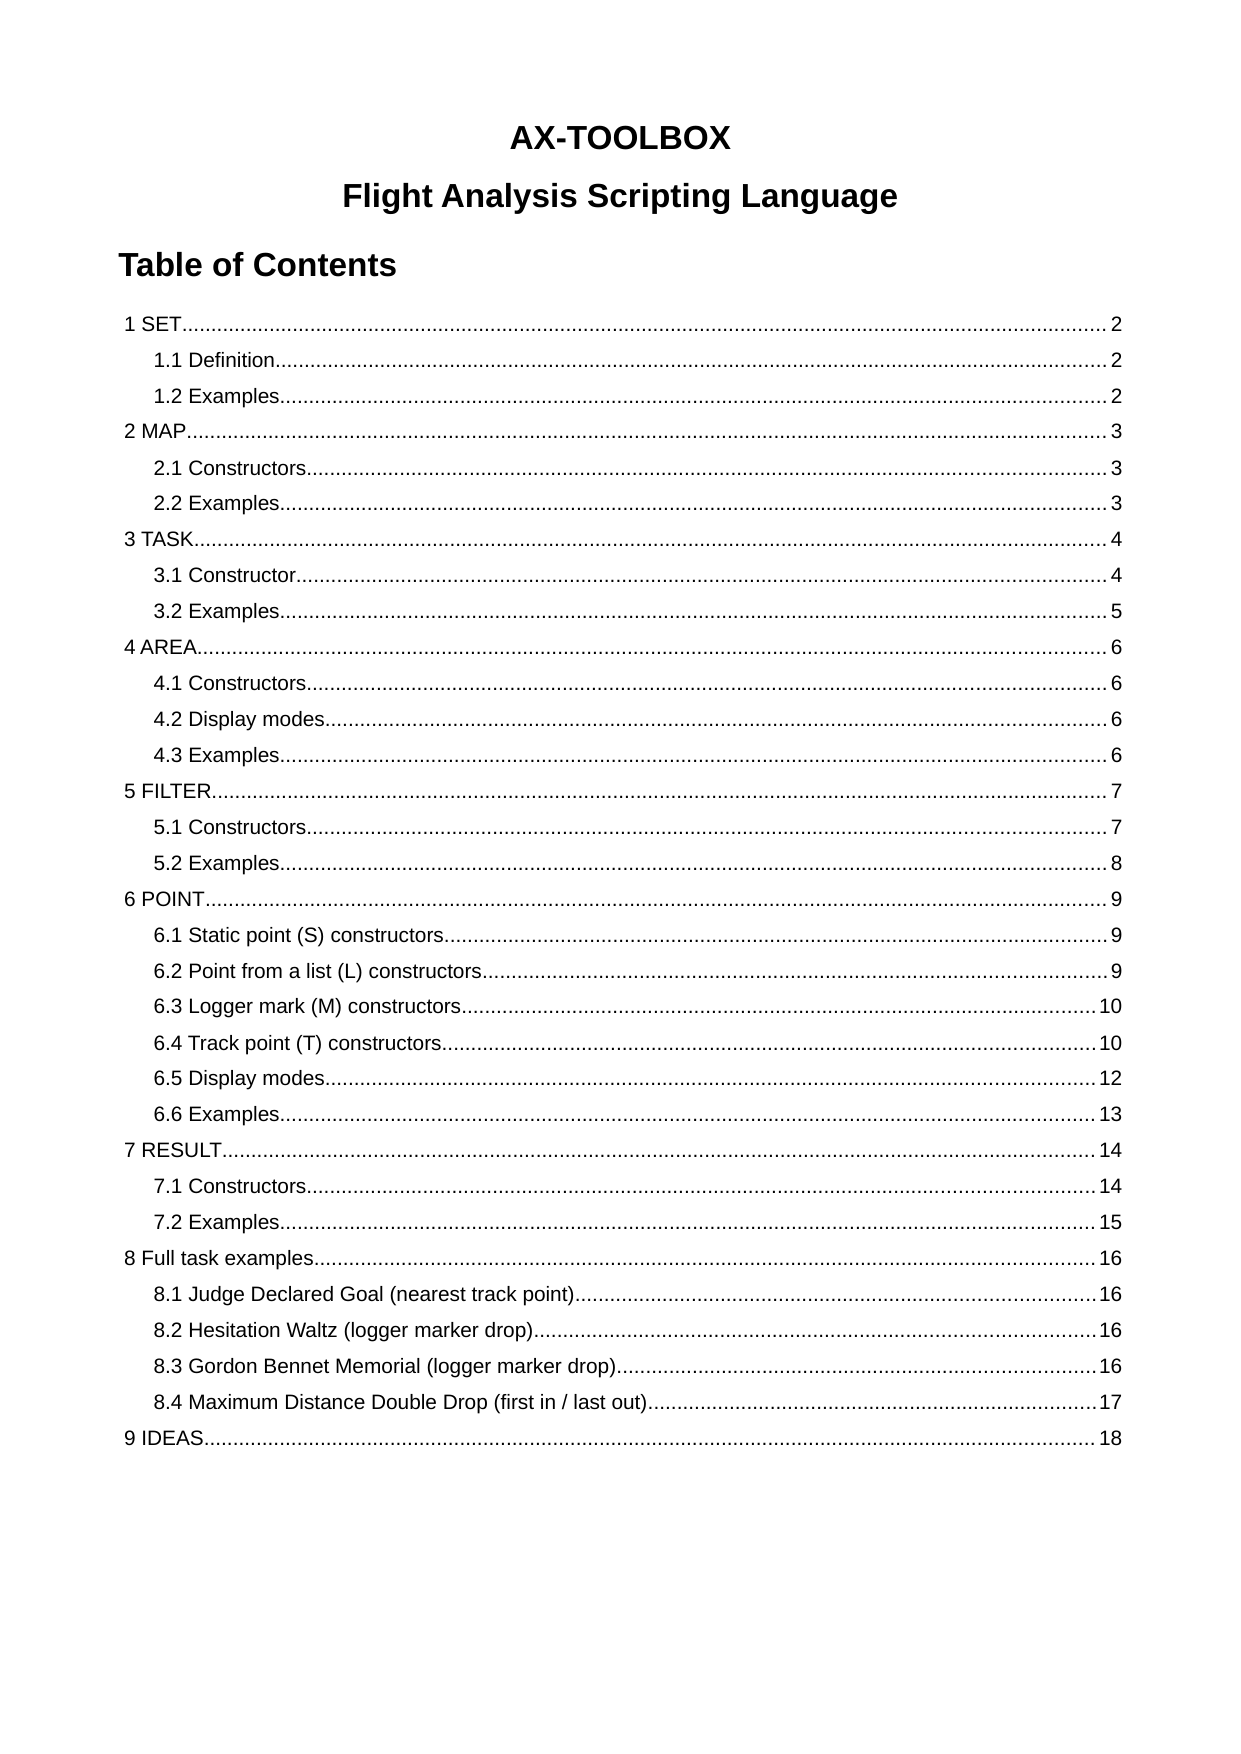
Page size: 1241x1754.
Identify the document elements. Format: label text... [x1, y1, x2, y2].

text 5.2 Examples 8 [148, 851, 1122, 874]
text 2 MAP 3 [118, 419, 1122, 443]
text 7.1 Constructors 14 [148, 1174, 1122, 1198]
subtitle Table of Contents [118, 245, 1122, 283]
text 6.3 Logger mark (M) constructors 10 [148, 994, 1122, 1018]
text 3 TASK 4 [118, 527, 1122, 551]
text 6.5 Display modes 12 [148, 1066, 1122, 1090]
text 2.2 Examples 3 [148, 491, 1122, 515]
text 6.4 Track point (T) constructors 10 [148, 1030, 1122, 1054]
text 1 SET 2 [118, 312, 1122, 336]
text 9 IDEAS 18 [118, 1426, 1122, 1449]
text 4.3 Examples 6 [148, 743, 1122, 767]
text 8.2 Hesitation Waltz (logger marker drop) 16 [148, 1318, 1122, 1342]
text 4 AREA 6 [118, 635, 1122, 659]
text 5.1 Constructors 7 [148, 815, 1122, 839]
text 6.6 Examples 13 [148, 1102, 1122, 1126]
text 1.2 Examples 2 [148, 383, 1122, 407]
text 5 FILTER 7 [118, 779, 1122, 803]
text 8.3 Gordon Bennet Memorial (logger marker drop) 16 [148, 1354, 1122, 1378]
text 4.2 Display modes 6 [148, 707, 1122, 731]
text 6 POINT 9 [118, 887, 1122, 911]
text 3.1 Constructor 4 [148, 563, 1122, 587]
text 7 RESULT 14 [118, 1138, 1122, 1162]
text 4.1 Constructors 6 [148, 671, 1122, 695]
text AX-TOOLBOX [118, 118, 1122, 157]
text 8 Full task examples 16 [118, 1246, 1122, 1270]
text 6.1 Static point (S) constructors 9 [148, 922, 1122, 946]
text 1.1 Definition 2 [148, 347, 1122, 371]
text 7.2 Examples 15 [148, 1210, 1122, 1234]
text 2.1 Constructors 3 [148, 455, 1122, 479]
text 6.2 Point from a list (L) constructors 9 [148, 958, 1122, 982]
text Flight Analysis Scripting Language [118, 176, 1122, 214]
text 8.1 Judge Declared Goal (nearest track point) 16 [148, 1282, 1122, 1306]
text 3.2 Examples 5 [148, 599, 1122, 623]
text 8.4 Maximum Distance Double Drop (first in / last out) 17 [148, 1390, 1122, 1414]
